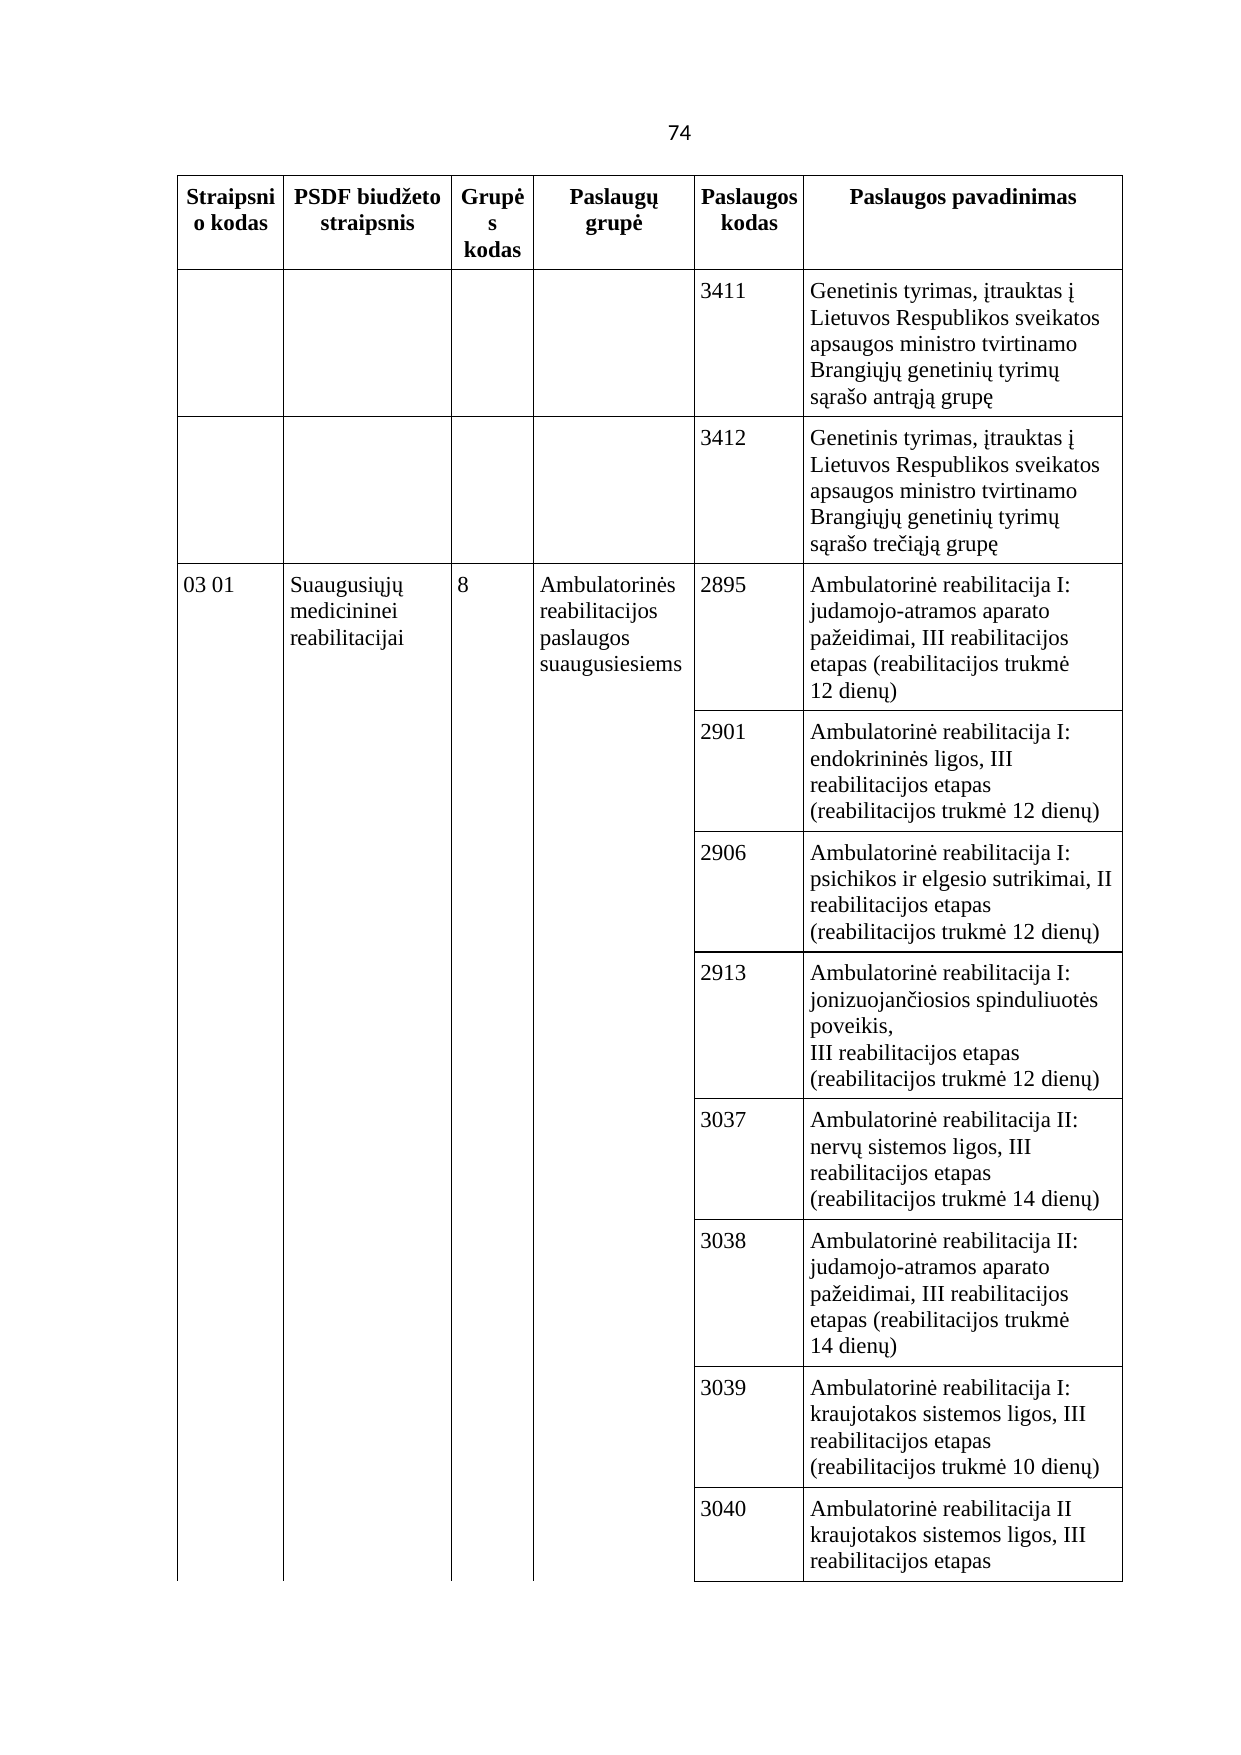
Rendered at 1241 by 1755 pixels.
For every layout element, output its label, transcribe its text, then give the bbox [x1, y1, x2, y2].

table_cell Ambulatorinės reabilitacijos paslaugos suaugusiesiems [534, 564, 694, 710]
table_cell [452, 417, 533, 563]
table_cell Ambulatorinė reabilitacija I: jonizuojančiosios spinduliuotės poveikis, III reabilitacijos etapas (reabilitacijos trukmė 12 dienų) [804, 953, 1122, 1098]
table_cell 8 [452, 564, 533, 710]
table_cell [534, 710, 694, 831]
table_cell [178, 1366, 283, 1487]
table_cell [178, 1487, 283, 1581]
table_cell 2901 [695, 711, 803, 831]
table_cell Genetinis tyrimas, įtrauktas į Lietuvos Respublikos sveikatos apsaugos ministro tvirtinamo Brangiųjų genetinių tyrimų sąrašo antrąją grupę [804, 270, 1122, 416]
table_cell Ambulatorinė reabilitacija I: kraujotakos sistemos ligos, III reabilitacijos etapas (reabilitacijos trukmė 10 dienų) [804, 1367, 1122, 1487]
table_cell [534, 1219, 694, 1366]
table_header PSDF biudžeto straipsnis [284, 176, 451, 269]
table_cell Ambulatorinė reabilitacija II kraujotakos sistemos ligos, III reabilitacijos etapas [804, 1488, 1122, 1581]
table_cell [534, 1098, 694, 1219]
table_cell Ambulatorinė reabilitacija I: endokrininės ligos, III reabilitacijos etapas (reabilitacijos trukmė 12 dienų) [804, 711, 1122, 831]
table_cell [284, 1487, 451, 1581]
table_cell [178, 1098, 283, 1219]
table_cell Suaugusiųjų medicininei reabilitacijai [284, 564, 451, 710]
table_cell 3039 [695, 1367, 803, 1487]
table_cell [178, 1219, 283, 1366]
table_header Paslaugos pavadinimas [804, 176, 1122, 269]
table_cell [534, 1487, 694, 1581]
table_cell [534, 1366, 694, 1487]
table_cell 3037 [695, 1099, 803, 1219]
table_cell Ambulatorinė reabilitacija I: judamojo-atramos aparato pažeidimai, III reabilitacijos etapas (reabilitacijos trukmė 12 dienų) [804, 564, 1122, 710]
table_cell [284, 710, 451, 831]
table_cell 3038 [695, 1220, 803, 1366]
table_header Straipsnio kodas [178, 176, 283, 269]
table_cell 03 01 [178, 564, 283, 710]
table_cell [534, 951, 694, 1098]
table_cell [284, 1219, 451, 1366]
table_header Paslaugos kodas [695, 176, 803, 269]
table_cell [284, 831, 451, 951]
table_cell [178, 951, 283, 1098]
table_cell [452, 831, 533, 951]
table_cell Genetinis tyrimas, įtrauktas į Lietuvos Respublikos sveikatos apsaugos ministro tvirtinamo Brangiųjų genetinių tyrimų sąrašo trečiąją grupę [804, 417, 1122, 563]
table_cell [452, 1366, 533, 1487]
table_cell 3412 [695, 417, 803, 563]
table_cell 2895 [695, 564, 803, 710]
table_cell [284, 1366, 451, 1487]
table_cell [452, 1219, 533, 1366]
table_cell [452, 710, 533, 831]
table_cell [534, 417, 694, 563]
table_cell [452, 270, 533, 416]
table_cell [284, 270, 451, 416]
table_cell [534, 831, 694, 951]
table_cell [178, 270, 283, 416]
table_header Paslaugų grupė [534, 176, 694, 269]
table_cell 2913 [695, 953, 803, 1098]
table_cell 2906 [695, 832, 803, 951]
table_cell Ambulatorinė reabilitacija I: psichikos ir elgesio sutrikimai, II reabilitacijos etapas (reabilitacijos trukmė 12 dienų) [804, 832, 1122, 951]
table_cell [178, 710, 283, 831]
table_cell [452, 1487, 533, 1581]
table_cell 3040 [695, 1488, 803, 1581]
table_cell [452, 1098, 533, 1219]
table_cell [534, 270, 694, 416]
table_cell 3411 [695, 270, 803, 416]
table_cell [284, 951, 451, 1098]
table_header Grupės kodas [452, 176, 533, 269]
table_cell [284, 1098, 451, 1219]
table_cell Ambulatorinė reabilitacija II: nervų sistemos ligos, III reabilitacijos etapas (reabilitacijos trukmė 14 dienų) [804, 1099, 1122, 1219]
table_cell [178, 831, 283, 951]
table_cell [178, 417, 283, 563]
table_cell [284, 417, 451, 563]
table_cell Ambulatorinė reabilitacija II: judamojo-atramos aparato pažeidimai, III reabilitacijos etapas (reabilitacijos trukmė 14 dienų) [804, 1220, 1122, 1366]
table_cell [452, 951, 533, 1098]
